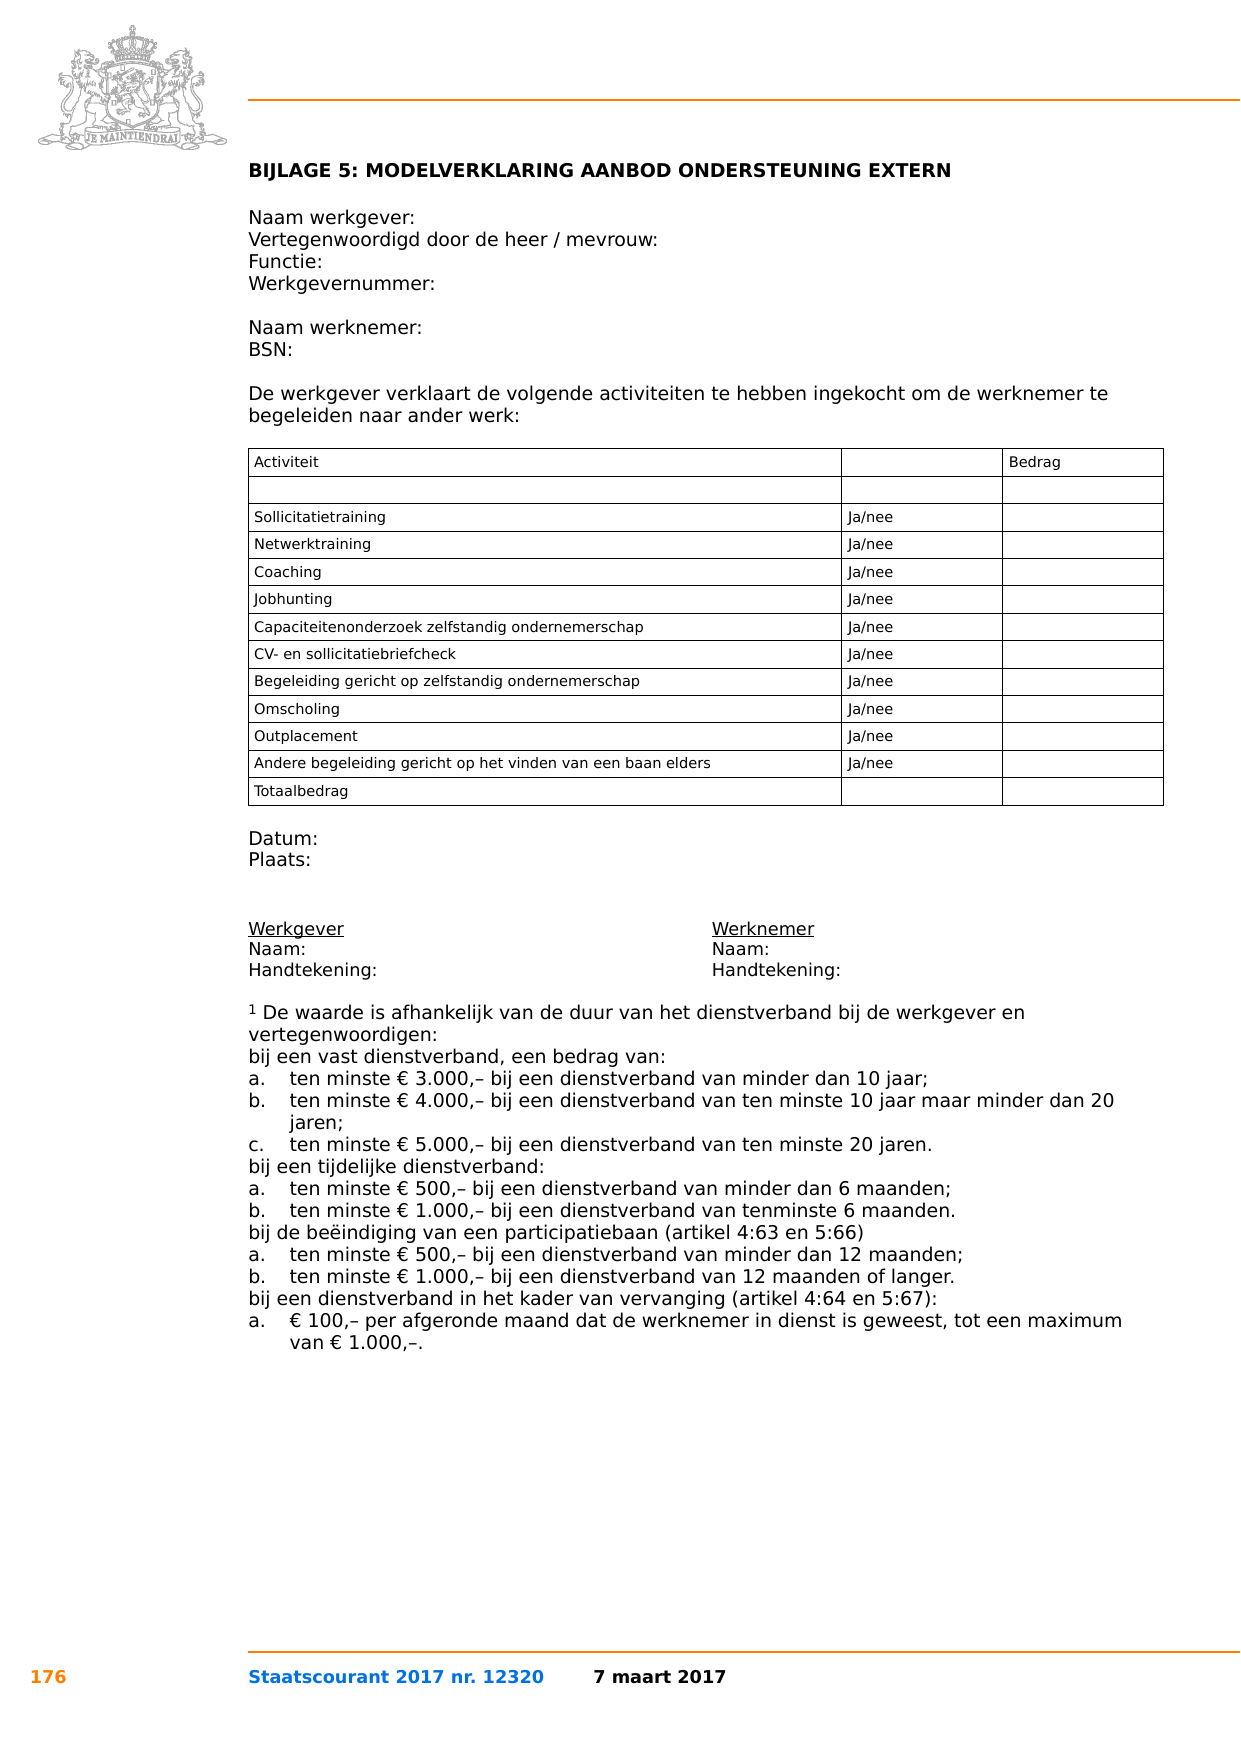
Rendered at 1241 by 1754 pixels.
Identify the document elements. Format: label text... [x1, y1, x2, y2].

table_cell Naam: [706, 939, 1163, 960]
table_cell Jobhunting [249, 586, 841, 613]
subtitle BIJLAGE 5: MODELVERKLARING AANBOD ONDERSTEUNING EXTERN [248, 160, 1163, 182]
text a. ten minste € 500,– bij een dienstverband van minder dan 12 maanden; [248, 1244, 1163, 1266]
table_cell [1003, 751, 1163, 777]
text bij een tijdelijke dienstverband: [248, 1156, 1163, 1178]
table_cell Handtekening: [706, 960, 1163, 980]
table_cell Netwerktraining [249, 532, 841, 558]
text Naam werknemer: [248, 317, 1163, 339]
table_header Activiteit [249, 449, 841, 476]
text Vertegenwoordigd door de heer / mevrouw: [248, 229, 1163, 251]
table_cell [1003, 641, 1163, 667]
table_cell Werkgever [248, 919, 706, 939]
table_cell [842, 778, 1002, 804]
text Werkgevernummer: [248, 273, 1163, 295]
table_cell Begeleiding gericht op zelfstandig ondernemerschap [249, 669, 841, 695]
table_cell Ja/nee [842, 559, 1002, 585]
table_cell [1003, 723, 1163, 750]
text b. ten minste € 4.000,– bij een dienstverband van ten minste 10 jaar maar minder dan 20 jaren; [248, 1090, 1163, 1134]
table_cell Omscholing [249, 696, 841, 722]
table_cell Ja/nee [842, 586, 1002, 613]
table_cell CV- en sollicitatiebriefcheck [249, 641, 841, 667]
table_cell Ja/nee [842, 751, 1002, 777]
table_cell Ja/nee [842, 532, 1002, 558]
table_cell Coaching [249, 559, 841, 585]
table_cell Ja/nee [842, 696, 1002, 722]
table_cell [1003, 614, 1163, 640]
text Functie: [248, 251, 1163, 273]
table_cell [1003, 532, 1163, 558]
text Datum: [248, 827, 1163, 849]
text c. ten minste € 5.000,– bij een dienstverband van ten minste 20 jaren. [248, 1134, 1163, 1156]
table_cell Ja/nee [842, 641, 1002, 667]
text b. ten minste € 1.000,– bij een dienstverband van tenminste 6 maanden. [248, 1200, 1163, 1222]
text Plaats: [248, 849, 1163, 871]
text Naam werkgever: [248, 207, 1163, 229]
table_cell Ja/nee [842, 614, 1002, 640]
table_cell [1003, 778, 1163, 804]
text b. ten minste € 1.000,– bij een dienstverband van 12 maanden of langer. [248, 1266, 1163, 1288]
table_cell [1003, 559, 1163, 585]
table_cell Ja/nee [842, 504, 1002, 531]
picture [38, 25, 227, 150]
table_header [706, 893, 1163, 918]
table_cell [1003, 696, 1163, 722]
table_cell [842, 477, 1002, 503]
table_header [248, 893, 706, 918]
table_cell Sollicitatietraining [249, 504, 841, 531]
table_cell Werknemer [706, 919, 1163, 939]
table_cell Andere begeleiding gericht op het vinden van een baan elders [249, 751, 841, 777]
table_cell Naam: [248, 939, 706, 960]
table_cell [1003, 586, 1163, 613]
table_cell [1003, 504, 1163, 531]
text bij een vast dienstverband, een bedrag van: [248, 1046, 1163, 1068]
table_header Bedrag [1003, 449, 1163, 476]
table_header [842, 449, 1002, 476]
text a. ten minste € 500,– bij een dienstverband van minder dan 6 maanden; [248, 1178, 1163, 1200]
table_cell [249, 477, 841, 503]
table_cell [1003, 477, 1163, 503]
text bij de beëindiging van een participatiebaan (artikel 4:63 en 5:66) [248, 1222, 1163, 1244]
text a. € 100,– per afgeronde maand dat de werknemer in dienst is geweest, tot een maximum van € 1.000,–. [248, 1310, 1163, 1354]
table_cell Ja/nee [842, 723, 1002, 750]
text 1 De waarde is afhankelijk van de duur van het dienstverband bij de werkgever en vertegenwoordigen: [248, 1002, 1163, 1046]
table_cell [1003, 669, 1163, 695]
table_cell Ja/nee [842, 669, 1002, 695]
text bij een dienstverband in het kader van vervanging (artikel 4:64 en 5:67): [248, 1288, 1163, 1310]
table_cell Outplacement [249, 723, 841, 750]
text a. ten minste € 3.000,– bij een dienstverband van minder dan 10 jaar; [248, 1068, 1163, 1090]
text De werkgever verklaart de volgende activiteiten te hebben ingekocht om de werknemer te begeleiden naar ander werk: [248, 382, 1163, 426]
table_cell Handtekening: [248, 960, 706, 980]
table_cell Capaciteitenonderzoek zelfstandig ondernemerschap [249, 614, 841, 640]
text BSN: [248, 339, 1163, 361]
table_cell Totaalbedrag [249, 778, 841, 804]
